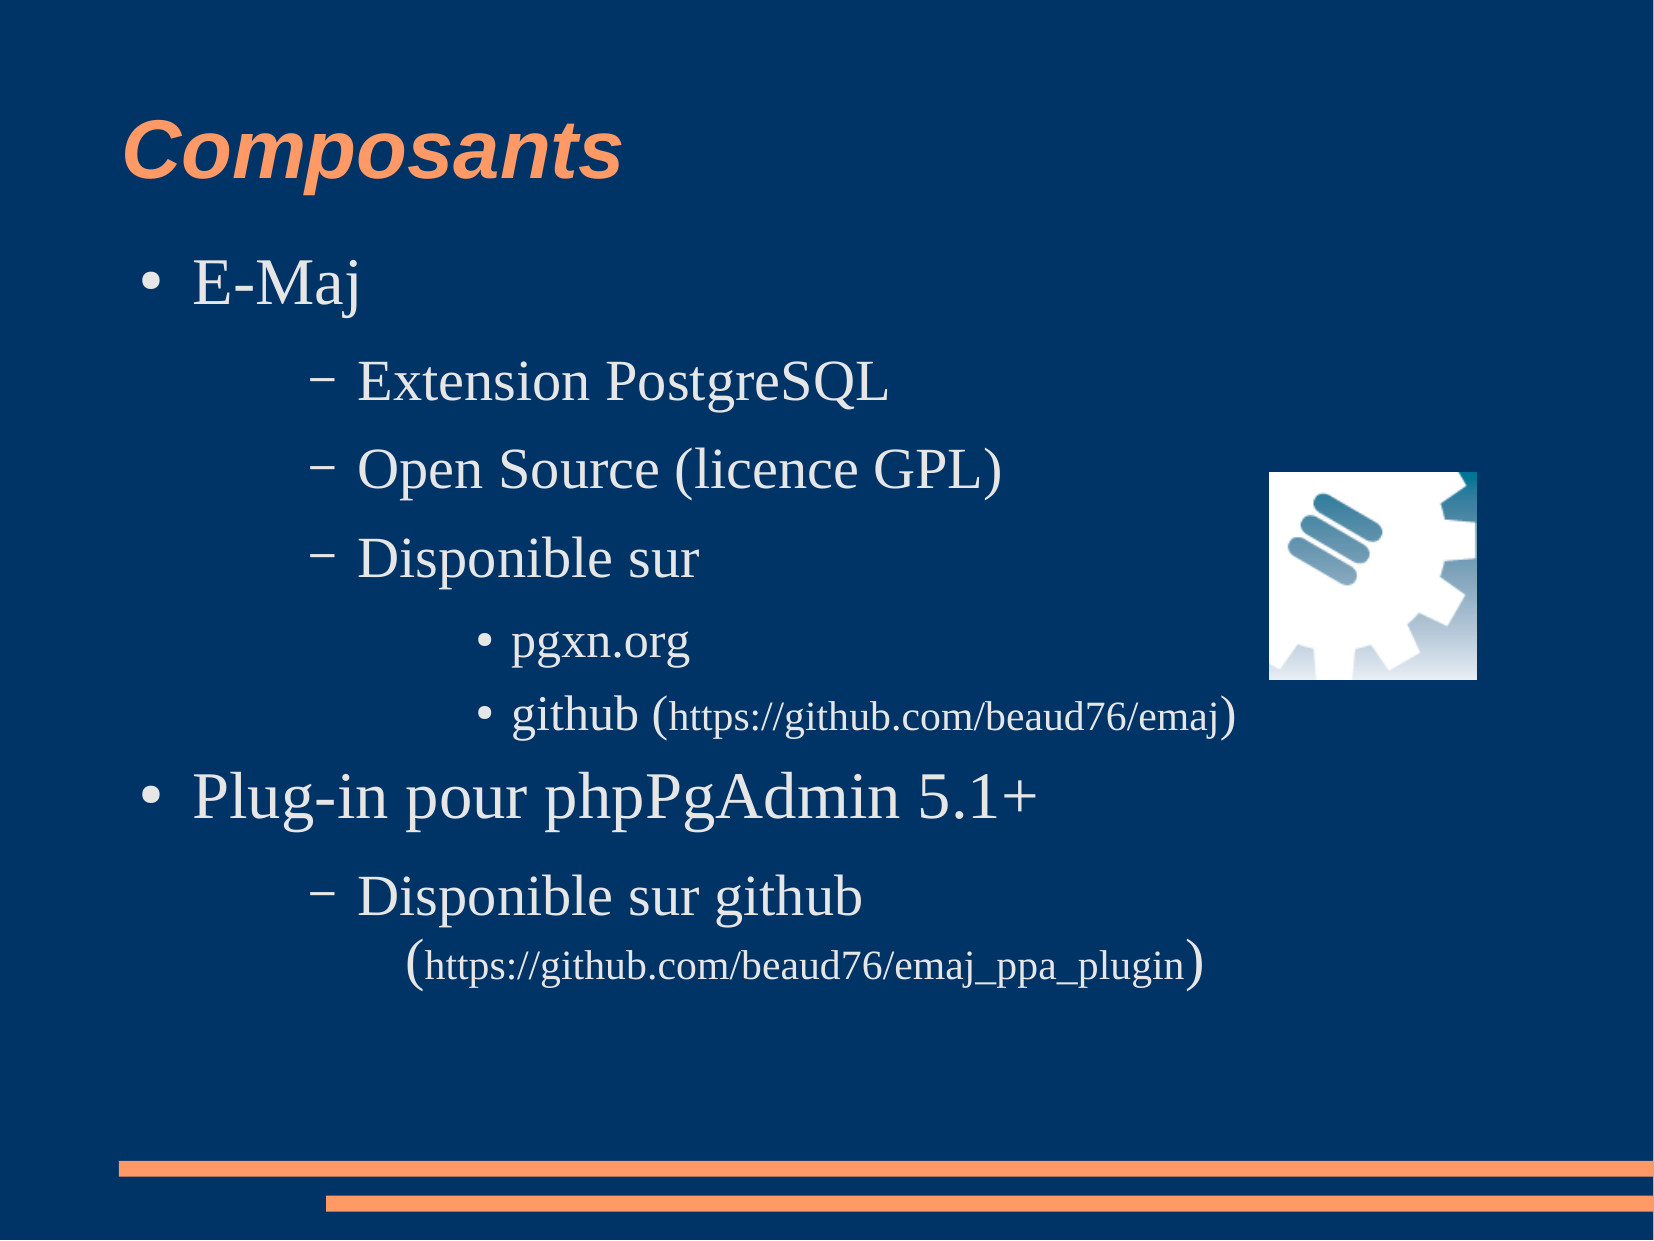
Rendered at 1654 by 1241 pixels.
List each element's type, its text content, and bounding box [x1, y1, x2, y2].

picture [1269, 472, 1477, 680]
title Composants [121, 53, 1534, 245]
list E-Maj Extension PostgreSQL Open Source (licence GPL) Disponible sur pgxn.org github (https://github.com/beaud76/emaj) Plug-in pour phpPgAdmin 5.1+ Disponible sur github (https://github.com/beaud76/emaj_ppa_plugin) [121, 245, 1561, 1073]
